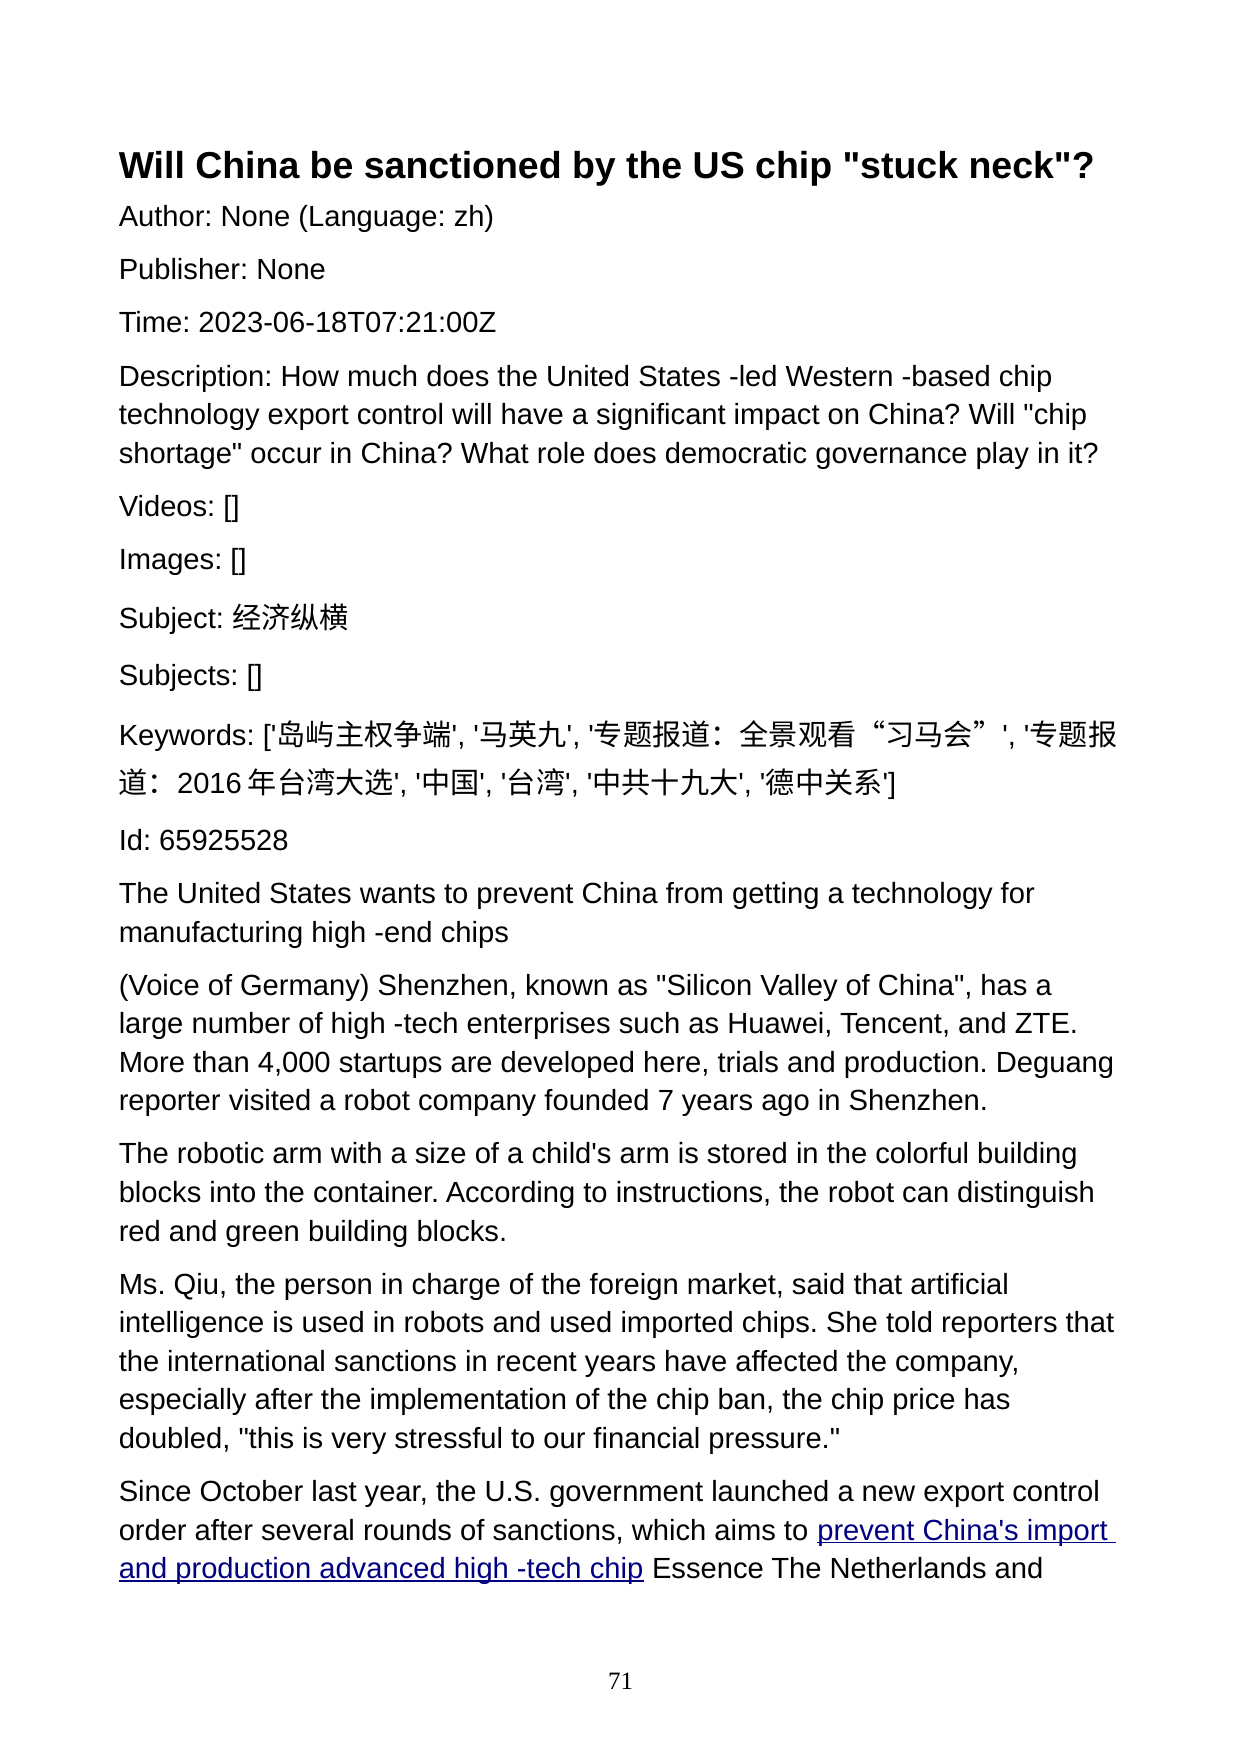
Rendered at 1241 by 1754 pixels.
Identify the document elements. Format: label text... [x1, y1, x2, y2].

subtitle Will China be sanctioned by the US chip "stuck neck"? [118, 143, 1122, 187]
text (Voice of Germany) Shenzhen, known as "Silicon Valley of China", has a large number of high -tech enterprises such as Huawei, Tencent, and ZTE. More than 4,000 startups are developed here, trials and production. Deguang reporter visited a robot company founded 7 years ago in Shenzhen. [118, 968, 1122, 1117]
text Description: How much does the United States -led Western -based chip technology export control will have a significant impact on China? Will "chip shortage" occur in China? What role does democratic governance play in it? [118, 358, 1122, 469]
text The robotic arm with a size of a child's arm is stored in the colorful building blocks into the container. According to instructions, the robot can distinguish red and green building blocks. [118, 1136, 1122, 1247]
text The United States wants to prevent China from getting a technology for manufacturing high -end chips [118, 876, 1122, 948]
text Videos: [] [118, 489, 1122, 522]
text Subject: 经济纵横 [118, 595, 1122, 637]
text Author: None (Language: zh) [118, 199, 1122, 233]
text Time: 2023-06-18T07:21:00Z [118, 305, 1122, 339]
text Images: [] [118, 542, 1122, 575]
text Id: 65925528 [118, 823, 1122, 856]
text Since October last year, the U.S. government launched a new export control order after several rounds of sanctions, which aims to prevent China's import and production advanced high -tech chip Essence The Netherlands and [118, 1474, 1122, 1584]
text Publisher: None [118, 252, 1122, 286]
text Subjects: [] [118, 658, 1122, 692]
text Ms. Qiu, the person in charge of the foreign market, said that artificial intelligence is used in robots and used imported chips. She told reporters that the international sanctions in recent years have affected the company, especially after the implementation of the chip ban, the chip price has doubled, "this is very stressful to our financial pressure." [118, 1267, 1122, 1454]
text Keywords: ['岛屿主权争端', '马英九', '专题报道：全景观看“习马会”', '专题报道：2016年台湾大选', '中国', '台湾', '中共十九大', '德中关系'] [118, 711, 1122, 802]
